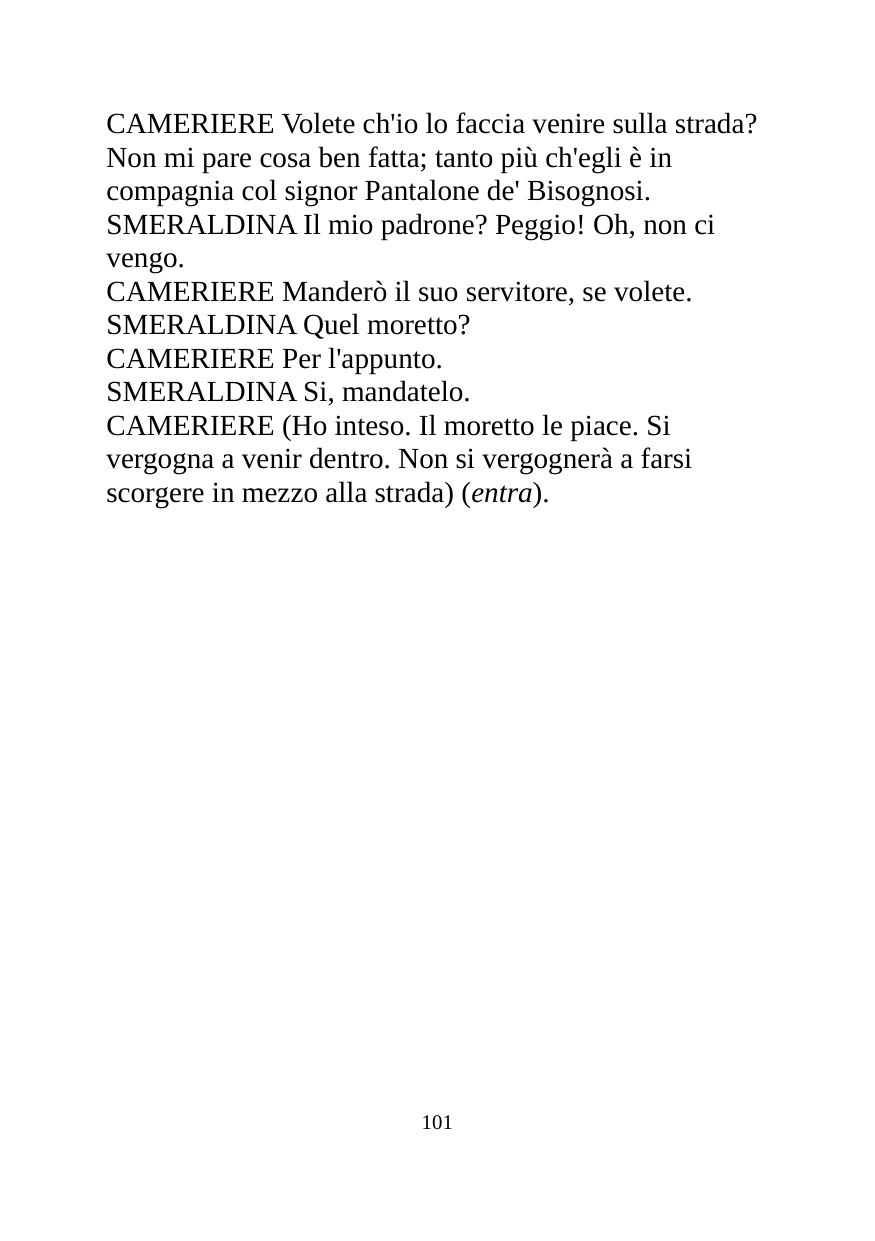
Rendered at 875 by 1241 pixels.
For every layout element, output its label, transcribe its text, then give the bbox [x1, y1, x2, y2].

text SMERALDINA Il mio padrone? Peggio! Oh, non ci vengo. [106, 207, 768, 274]
text CAMERIERE Manderò il suo servitore, se volete. [106, 274, 768, 307]
text CAMERIERE Per l'appunto. [106, 341, 768, 374]
text SMERALDINA Si, mandatelo. [106, 374, 768, 408]
text SMERALDINA Quel moretto? [106, 307, 768, 341]
text CAMERIERE Volete ch'io lo faccia venire sulla strada? Non mi pare cosa ben fatta; tanto più ch'egli è in compagnia col signor Pantalone de' Bisognosi. [106, 106, 768, 207]
text CAMERIERE (Ho inteso. Il moretto le piace. Si vergogna a venir dentro. Non si vergognerà a farsi scorgere in mezzo alla strada) (entra). [106, 408, 768, 509]
